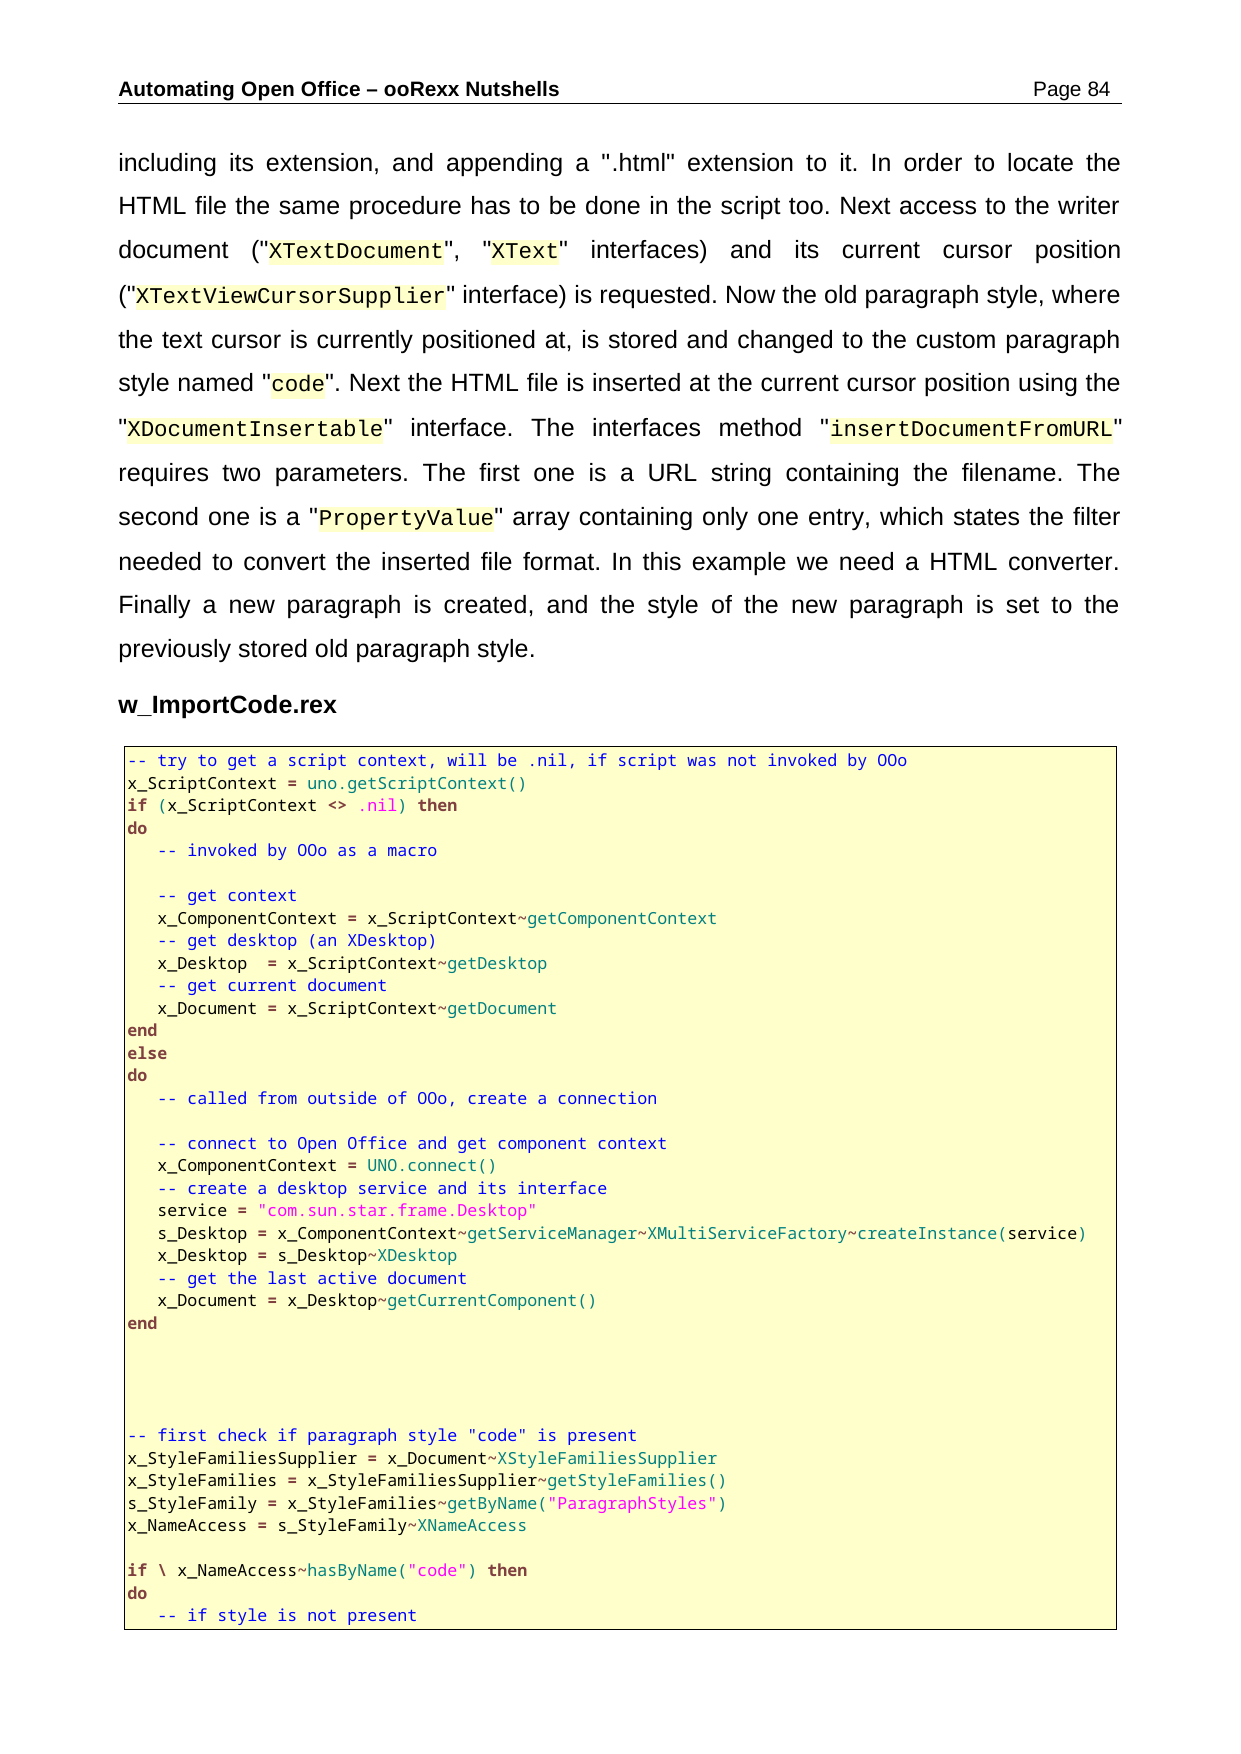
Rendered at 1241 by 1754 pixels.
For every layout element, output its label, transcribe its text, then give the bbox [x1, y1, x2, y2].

text -- try to get a script context, will be .nil, if script was not invoked by OOo x_ScriptContext = uno.getScriptContext() if (x_ScriptContext <> .nil) then do -- invoked by OOo as a macro -- get context x_ComponentContext = x_ScriptContext~getComponentContext -- get desktop (an XDesktop) x_Desktop = x_ScriptContext~getDesktop -- get current document x_Document = x_ScriptContext~getDocument end else do -- called from outside of OOo, create a connection -- connect to Open Office and get component context x_ComponentContext = UNO.connect() -- create a desktop service and its interface service = "com.sun.star.frame.Desktop" s_Desktop = x_ComponentContext~getServiceManager~XMultiServiceFactory~createInstance(service) x_Desktop = s_Desktop~XDesktop -- get the last active document x_Document = x_Desktop~getCurrentComponent() end -- first check if paragraph style "code" is present x_StyleFamiliesSupplier = x_Document~XStyleFamiliesSupplier x_StyleFamilies = x_StyleFamiliesSupplier~getStyleFamilies() s_StyleFamily = x_StyleFamilies~getByName("ParagraphStyles") x_NameAccess = s_StyleFamily~XNameAccess if \ x_NameAccess~hasByName("code") then do -- if style is not present [125, 747, 1116, 1629]
text including its extension, and appending a ".html" extension to it. In order to locate the HTML file the same procedure has to be done in the script too. Next access to the writer document ("XTextDocument", "XText" interfaces) and its current cursor position ("XTextViewCursorSupplier" interface) is requested. Now the old paragraph style, where the text cursor is currently positioned at, is stored and changed to the custom paragraph style named "code". Next the HTML file is inserted at the current cursor position using the "XDocumentInsertable" interface. The interfaces method "insertDocumentFromURL" requires two parameters. The first one is a URL string containing the filename. The second one is a "PropertyValue" array containing only one entry, which states the filter needed to convert the inserted file format. In this example we need a HTML converter. Finally a new paragraph is created, and the style of the new paragraph is set to the previously stored old paragraph style. [118, 148, 1122, 663]
text w_ImportCode.rex [118, 690, 1122, 719]
